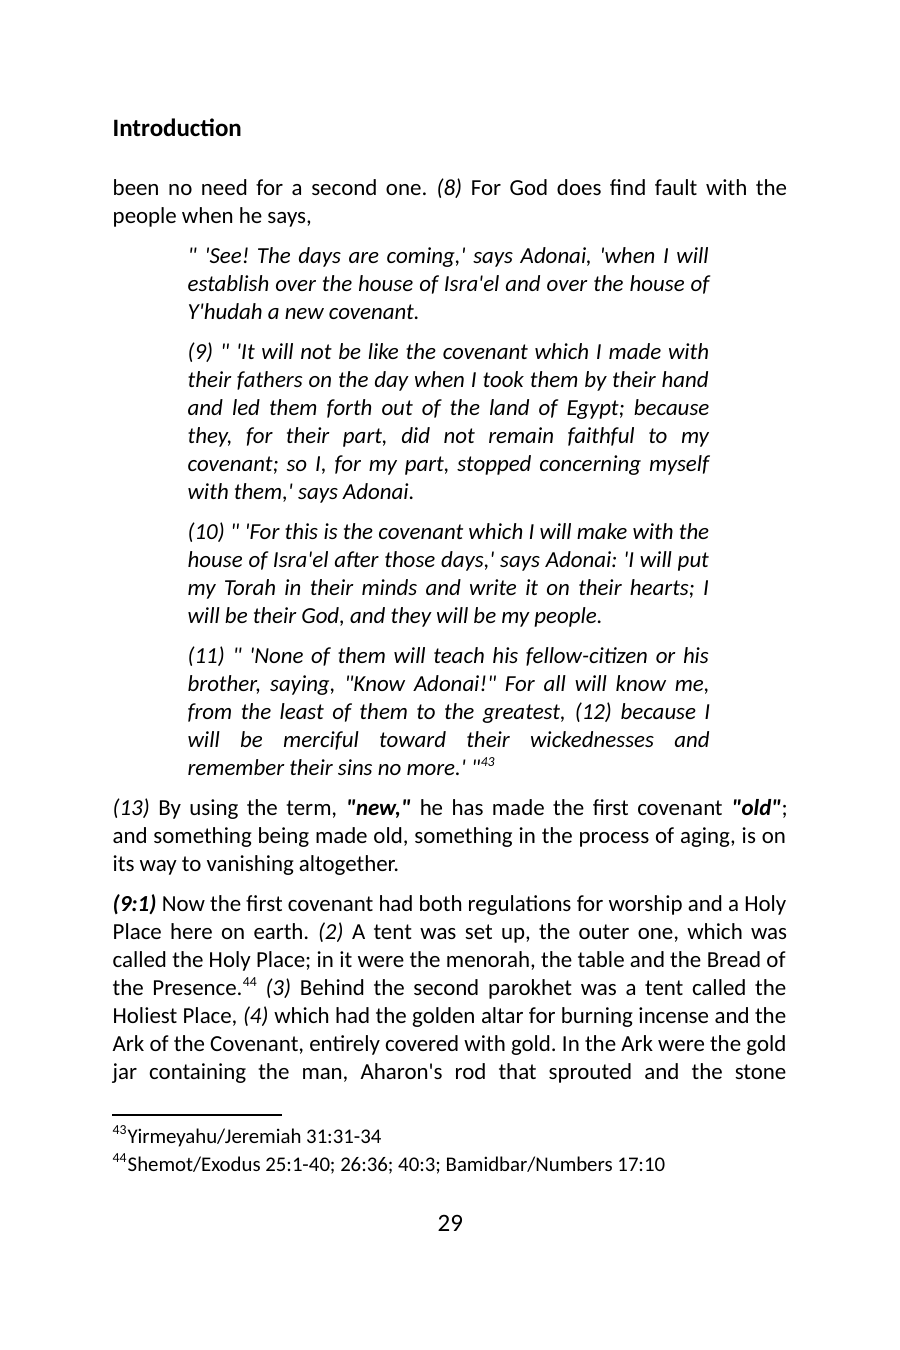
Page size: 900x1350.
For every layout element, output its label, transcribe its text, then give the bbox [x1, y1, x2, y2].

text Shemot/Exodus 25:1-40; 26:36; 40:3; Bamidbar/Numbers 17:10 [112, 1149, 787, 1177]
text (9) " 'It will not be like the covenant which I made with their fathers on the day when I took them by their hand and led them forth out of the land of Egypt; because they, for their part, did not remain faithful to my covenant; so I, for my part, stopped concerning myself with them,' says Adonai. [187, 337, 712, 505]
text (9:1) Now the first covenant had both regulations for worship and a Holy Place here on earth. (2) A tent was set up, the outer one, which was called the Holy Place; in it were the menorah, the table and the Bread of the Presence. (3) Behind the second parokhet was a tent called the Holiest Place, (4) which had the golden altar for burning incense and the Ark of the Covenant, entirely covered with gold. In the Ark were the gold jar containing the man, Aharon's rod that sprouted and the stone [112, 889, 787, 1086]
text been no need for a second one. (8) For God does find fault with the people when he says, [112, 173, 787, 229]
text " 'See! The days are coming,' says Adonai, 'when I will establish over the house of Isra'el and over the house of Y'hudah a new covenant. [187, 241, 712, 325]
text (13) By using the term, "new," he has made the first covenant "old"; and something being made old, something in the process of aging, is on its way to vanishing altogether. [112, 793, 787, 877]
text (11) " 'None of them will teach his fellow-citizen or his brother, saying, "Know Adonai!" For all will know me, from the least of them to the greatest, (12) because I will be merciful toward their wickednesses and remember their sins no more.' " [187, 641, 712, 781]
text (10) " 'For this is the covenant which I will make with the house of Isra'el after those days,' says Adonai: 'I will put my Torah in their minds and write it on their hearts; I will be their God, and they will be my people. [187, 517, 712, 629]
text Yirmeyahu/Jeremiah 31:31-34 [112, 1121, 787, 1149]
